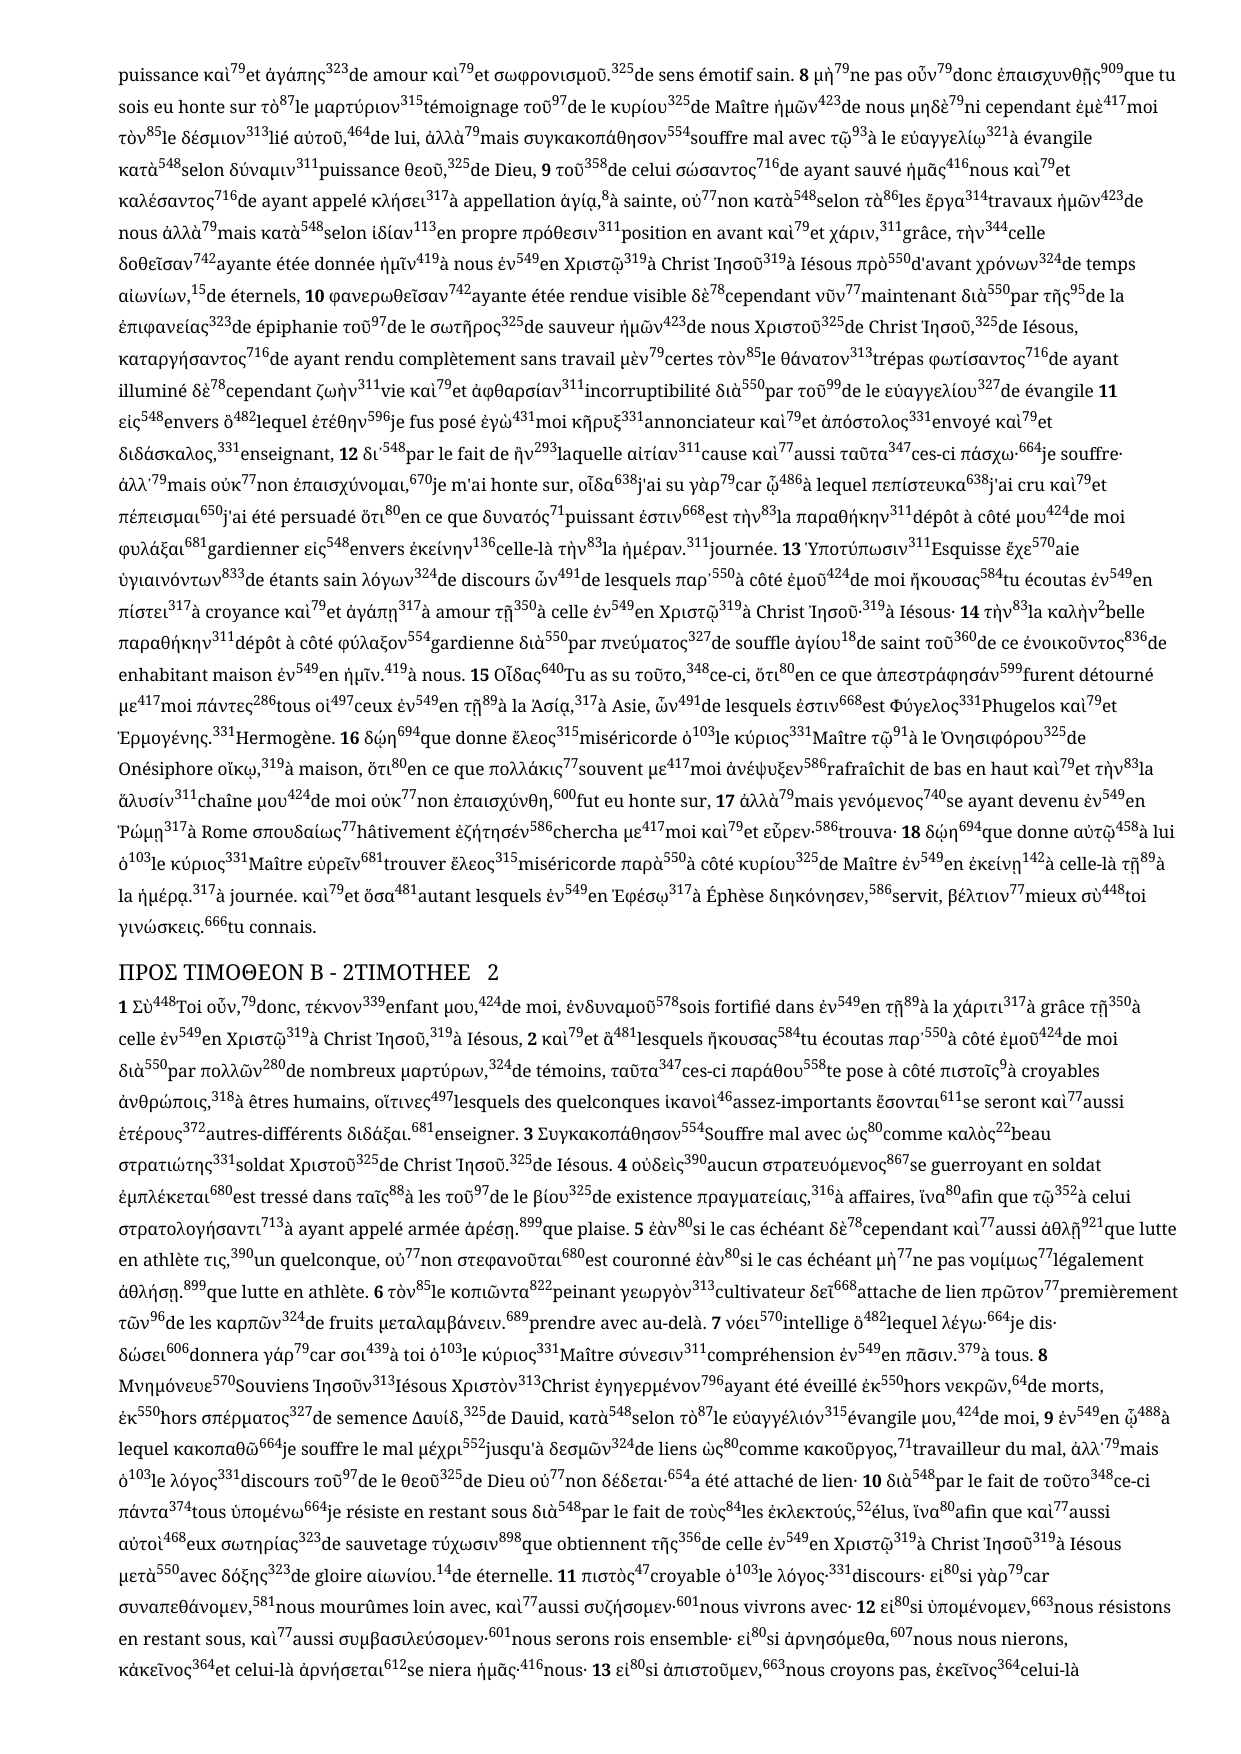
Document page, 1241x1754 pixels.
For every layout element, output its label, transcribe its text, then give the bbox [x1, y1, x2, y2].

text 1 Σὺ448Toi οὖν,79donc, τέκνον339enfant μου,424de moi, ἐνδυναμοῦ578sois fortifié dans ἐν549en τῇ89à la χάριτι317à grâce τῇ350à celle ἐν549en Χριστῷ319à Christ Ἰησοῦ,319à Iésous, 2 καὶ79et ἃ481lesquels ἤκουσας584tu écoutas παρ᾽550à côté ἐμοῦ424de moi διὰ550par πολλῶν280de nombreux μαρτύρων,324de témoins, ταῦτα347ces-ci παράθου558te pose à côté πιστοῖς9à croyables ἀνθρώποις,318à êtres humains, οἵτινες497lesquels des quelconques ἱκανοὶ46assez-importants ἔσονται611se seront καὶ77aussi ἑτέρους372autres-différents διδάξαι.681enseigner. 3 Συγκακοπάθησον554Souffre mal avec ὡς80comme καλὸς22beau στρατιώτης331soldat Χριστοῦ325de Christ Ἰησοῦ.325de Iésous. 4 οὐδεὶς390aucun στρατευόμενος867se guerroyant en soldat ἐμπλέκεται680est tressé dans ταῖς88à les τοῦ97de le βίου325de existence πραγματείαις,316à affaires, ἵνα80afin que τῷ352à celui στρατολογήσαντι713à ayant appelé armée ἀρέσῃ.899que plaise. 5 ἐὰν80si le cas échéant δὲ78cependant καὶ77aussi ἀθλῇ921que lutte en athlète τις,390un quelconque, οὐ77non στεφανοῦται680est couronné ἐὰν80si le cas échéant μὴ77ne pas νομίμως77légalement ἀθλήσῃ.899que lutte en athlète. 6 τὸν85le κοπιῶντα822peinant γεωργὸν313cultivateur δεῖ668attache de lien πρῶτον77premièrement τῶν96de les καρπῶν324de fruits μεταλαμβάνειν.689prendre avec au-delà. 7 νόει570intellige ὃ482lequel λέγω·664je dis· δώσει606donnera γάρ79car σοι439à toi ὁ103le κύριος331Maître σύνεσιν311compréhension ἐν549en πᾶσιν.379à tous. 8 Μνημόνευε570Souviens Ἰησοῦν313Iésous Χριστὸν313Christ ἐγηγερμένον796ayant été éveillé ἐκ550hors νεκρῶν,64de morts, ἐκ550hors σπέρματος327de semence Δαυίδ,325de Dauid, κατὰ548selon τὸ87le εὐαγγέλιόν315évangile μου,424de moi, 9 ἐν549en ᾧ488à lequel κακοπαθῶ664je souffre le mal μέχρι552jusqu'à δεσμῶν324de liens ὡς80comme κακοῦργος,71travailleur du mal, ἀλλ᾽79mais ὁ103le λόγος331discours τοῦ97de le θεοῦ325de Dieu οὐ77non δέδεται·654a été attaché de lien· 10 διὰ548par le fait de τοῦτο348ce-ci πάντα374tous ὑπομένω664je résiste en restant sous διὰ548par le fait de τοὺς84les ἐκλεκτούς,52élus, ἵνα80afin que καὶ77aussi αὐτοὶ468eux σωτηρίας323de sauvetage τύχωσιν898que obtiennent τῆς356de celle ἐν549en Χριστῷ319à Christ Ἰησοῦ319à Iésous μετὰ550avec δόξης323de gloire αἰωνίου.14de éternelle. 11 πιστὸς47croyable ὁ103le λόγος·331discours· εἰ80si γὰρ79car συναπεθάνομεν,581nous mourûmes loin avec, καὶ77aussi συζήσομεν·601nous vivrons avec· 12 εἰ80si ὑπομένομεν,663nous résistons en restant sous, καὶ77aussi συμβασιλεύσομεν·601nous serons rois ensemble· εἰ80si ἀρνησόμεθα,607nous nous nierons, κἀκεῖνος364et celui-là ἀρνήσεται612se niera ἡμᾶς·416nous· 13 εἰ80si ἀπιστοῦμεν,663nous croyons pas, ἐκεῖνος364celui-là πιστὸς47croyable μένει,668reste, ἀρνήσασθαι682se nier γὰρ79car ἑαυτὸν528lui-même οὐ77non δύναται.674se peut. 14 Ταῦτα347Ces-ci ὑπομίμνῃσκε570remémore le dessous διαμαρτυρόμενος867se passant témoignage ἐνώπιον552en devant τοῦ97de le θεοῦ325de Dieu μὴ77ne pas λογομαχεῖν,689discourir combatif, ἐπ᾽548sur οὐδὲν375aucun χρήσιμον,55utile, ἐπὶ549sur καταστροφῇ317à catastrophe τῶν357de ceux ἀκουόντων.833de écoutants. 15 σπούδασον554sois en hâte σεαυτὸν516toi-même δόκιμον53approuvé παραστῆσαι681dresser à côté τῷ91à le θεῷ,319à Dieu, ἐργάτην313travailleur ἀνεπαίσχυντον,4non honteux, ὀρθοτομοῦντα822tranchant droit τὸν85le λόγον313discours τῆς95de la ἀληθείας.323de vérité. 16 τὰς82les δὲ78cependant βεβήλους1profanes κενοφωνίας310vides voix περιΐστασο·574te dresse autour· ἐπὶ548sur πλεῖον55plus nombreusement γὰρ79car προκόψουσιν605progresseront ἀσεβείας323de impiété 17 καὶ79et ὁ103le λόγος331discours αὐτῶν463de eux ὡς80comme γάγγραινα329gangrène νομὴν311pâturage ἕξει.606aura. ὧν491de lesquels ἐστιν668est Ὑμέναιος331Uménaios καὶ79et Φίλητος,331Philète, 18 οἵτινες497lesquels des quelconques περὶ548autour τὴν83la ἀλήθειαν311vérité ἠστόχησαν,585dévièrent, λέγοντες839disants [τὴν]83[la] ἀνάστασιν311redressement ἤδη77déjà γεγονέναι,686avoir devenu, καὶ79et ἀνατρέπουσιν667renversent de bas en haut τήν83la τινων383de des quelconques πίστιν.311croyance. 19 ὁ103le μέντοι79néanmoins στερεὸς22solide θεμέλιος331fondement τοῦ97de le θεοῦ325de Dieu ἕστηκεν,642a dressé, ἔχων840ayant τὴν83la σφραγῖδα311sceau ταύτην·136celle-ci· ἔγνω586connut κύριος331Maître τοὺς345ceux ὄντας821étants αὐτοῦ,464de lui, καί·79et· ἀποστήτω556dresse au loin ἀπὸ550au loin ἀδικίας323de injustice πᾶς390tout ὁ364celui ὀνομάζων840nommant τὸ87le ὄνομα315nom κυρίου.325de Maître. 20 Ἐν549En μεγάλῃ8à grande δὲ78cependant οἰκίᾳ317à maison d'habitation οὐκ77non ἔστιν668est μόνον77seulement σκεύη332ustensiles χρυσᾶ23d'ors καὶ79et ἀργυρᾶ23argentés ἀλλὰ79mais καὶ77aussi ξύλινα72boisés καὶ79et ὀστράκινα,72argileux, καὶ79et ἃ391lesquels μὲν79certes εἰς548envers τιμὴν311valeur ἃ391lesquels δὲ78cependant εἰς548envers ἀτιμίαν·311dévalorisation· 21 ἐὰν80si le cas échéant οὖν79donc τις390un quelconque ἐκκαθάρῃ899que nettoie dehors ἑαυτὸν528lui-même ἀπὸ550au loin τούτων,359de ces-ci, ἔσται612se sera σκεῦος333ustensile εἰς548envers τιμήν,311valeur, ἡγιασμένον,815ayant été sanctifié, εὔχρηστον73bien utile bon τῷ91à le δεσπότῃ,319à despote, εἰς548envers πᾶν271tout ἔργον315travail ἀγαθὸν6bon ἡτοιμασμένον.815ayant été préparé. 22 Τὰς82Les δὲ78cependant νεωτερικὰς1juvéniles ἐπιθυμίας310désirs en fureurs φεῦγε,570fuis, δίωκε570poursuis δὲ78cependant δικαιοσύνην311justice πίστιν311croyance ἀγάπην311amour εἰρήνην311paix μετὰ550avec τῶν357de ceux ἐπικαλουμένων860de se surnommants τὸν85le κύριον313Maître ἐκ550hors καθαρᾶς14de pure καρδίας.323de coeur. 23 τὰς82les δὲ78cependant μωρὰς1folles καὶ79et ἀπαιδεύτους1sans instructions ζητήσεις310recherches παραιτοῦ,574te demande à côté, εἰδὼς783ayant su ὅτι80en ce que γεννῶσιν667engendrent μάχας·310batailles· 24 δοῦλον313mâle esclave δὲ78cependant κυρίου325de Maître οὐ77non δεῖ668attache de lien μάχεσθαι690se batailler ἀλλ᾽79mais ἤπιον53affable εἶναι689être πρὸς548vers πάντας,372tous, διδακτικόν,53capable d'enseigner, ἀνεξίκακον,53supportant le mal, 25 ἐν549en πραΰτητι317à douceur παιδεύοντα822éduquant τοὺς345ceux ἀντιδιατιθεμένους,848se contredisposants, μήποτε77de peur que δώῃ899que donne αὐτοῖς457à eux ὁ103le θεὸς331Dieu μετάνοιαν311transintelligence εἰς548envers ἐπίγνωσιν311reconnaissance ἀληθείας323de vérité 26 καὶ79et ἀνανήψωσιν898que modèrent de bas en haut ἐκ550hors τῆς95de la τοῦ97de le διαβόλου65de diable παγίδος,323de piège, ἐζωγρημένοι812ayants étés capturés vivant ὑπ᾽550sous αὐτοῦ464de lui εἰς548envers τὸ348ce ἐκείνου358de celui-là θέλημα.315volonté. [118, 992, 1181, 1682]
text ΠΡΟΣ ΤΙΜΟΘΕΟΝ Β - 2TIMOTHEE 2 [118, 957, 1181, 987]
text 1 Παῦλος331Paulus ἀπόστολος331envoyé Χριστοῦ325de Christ Ἰησοῦ325de Iésous διὰ550par θελήματος327de volonté θεοῦ325de Dieu κατ᾽548selon ἐπαγγελίαν311promesse ζωῆς323de vie τῆς356de celle ἐν549en Χριστῷ319à Christ Ἰησοῦ319à Iésous 2 Τιμοθέῳ319à Timotheos ἀγαπητῷ12à aimé τέκνῳ,321à enfant, χάρις329grâce ἔλεος333miséricorde εἰρήνη329paix ἀπὸ550au loin θεοῦ325de Dieu πατρὸς325de père καὶ79et Χριστοῦ325de Christ Ἰησοῦ325de Iésous τοῦ97de le κυρίου325de Maître ἡμῶν.423de nous. 3 Χάριν311Grâce ἔχω664j'ai τῷ91à le θεῷ,319à Dieu, ᾧ486à lequel λατρεύω664j'adore ἀπὸ550au loin προγόνων64de nés avants ἐν549en καθαρᾷ8à pure συνειδήσει,317à conscience, ὡς80comme ἀδιάλειπτον51incessant ἔχω664j'ai τὴν83la περὶ550autour σοῦ442de toi μνείαν311mémoration ἐν549en ταῖς88à les δεήσεσίν316à supplications μου424de moi νυκτὸς323de nuit καὶ79et ἡμέρας,323de journée, 4 ἐπιποθῶν840désirant au-dessus σε437toi ἰδεῖν,681voir, μεμνημένος792se ayant mémorisé σου442de toi τῶν98de les δακρύων,326de larmes, ἵνα80afin que χαρᾶς323de joie πληρωθῶ,907que je sois fait plénitude, 5 ὑπόμνησιν311remémoration du dessous λαβὼν721ayant pris τῆς95de la ἐν549en σοὶ439à toi ἀνυποκρίτου14de sans hypocrisie πίστεως,323de croyance, ἥτις496laquelle une quelconque ἐνῴκησεν586enhabita maison πρῶτον77premièrement ἐν549en τῇ89à la μάμμῃ317à grand-mère σου442de toi Λωΐδι317à Loidi καὶ79et τῇ89à la μητρί317à mère σου442de toi Εὐνίκῃ,317à Eunikè, πέπεισμαι650j'ai été persuadé δὲ78cependant ὅτι80en ce que καὶ77aussi ἐν549en σοί.439à toi. 6 Δι᾽548Par le fait de ἣν293laquelle αἰτίαν311cause ἀναμιμνῄσκω664je remémore σε437toi ἀναζωπυρεῖν689renflammer de bas en haut τὸ87le χάρισμα315don de grâce τοῦ97de le θεοῦ,325de Dieu, ὅ500lequel ἐστιν668est ἐν549en σοὶ439à toi διὰ550par τῆς95de la ἐπιθέσεως323de surposition τῶν94de les χειρῶν322de mains μου.424de moi. 7 οὐ77non γὰρ79car ἔδωκεν586donna ἡμῖν419à nous ὁ103le θεὸς331Dieu πνεῦμα315souffle δειλίας323de timidité ἀλλὰ79mais δυνάμεως323de puissance καὶ79et ἀγάπης323de amour καὶ79et σωφρονισμοῦ.325de sens émotif sain. 8 μὴ79ne pas οὖν79donc ἐπαισχυνθῇς909que tu sois eu honte sur τὸ87le μαρτύριον315témoignage τοῦ97de le κυρίου325de Maître ἡμῶν423de nous μηδὲ79ni cependant ἐμὲ417moi τὸν85le δέσμιον313lié αὐτοῦ,464de lui, ἀλλὰ79mais συγκακοπάθησον554souffre mal avec τῷ93à le εὐαγγελίῳ321à évangile κατὰ548selon δύναμιν311puissance θεοῦ,325de Dieu, 9 τοῦ358de celui σώσαντος716de ayant sauvé ἡμᾶς416nous καὶ79et καλέσαντος716de ayant appelé κλήσει317à appellation ἁγίᾳ,8à sainte, οὐ77non κατὰ548selon τὰ86les ἔργα314travaux ἡμῶν423de nous ἀλλὰ79mais κατὰ548selon ἰδίαν113en propre πρόθεσιν311position en avant καὶ79et χάριν,311grâce, τὴν344celle δοθεῖσαν742ayante étée donnée ἡμῖν419à nous ἐν549en Χριστῷ319à Christ Ἰησοῦ319à Iésous πρὸ550d'avant χρόνων324de temps αἰωνίων,15de éternels, 10 φανερωθεῖσαν742ayante étée rendue visible δὲ78cependant νῦν77maintenant διὰ550par τῆς95de la ἐπιφανείας323de épiphanie τοῦ97de le σωτῆρος325de sauveur ἡμῶν423de nous Χριστοῦ325de Christ Ἰησοῦ,325de Iésous, καταργήσαντος716de ayant rendu complètement sans travail μὲν79certes τὸν85le θάνατον313trépas φωτίσαντος716de ayant illuminé δὲ78cependant ζωὴν311vie καὶ79et ἀφθαρσίαν311incorruptibilité διὰ550par τοῦ99de le εὐαγγελίου327de évangile 11 εἰς548envers ὃ482lequel ἐτέθην596je fus posé ἐγὼ431moi κῆρυξ331annonciateur καὶ79et ἀπόστολος331envoyé καὶ79et διδάσκαλος,331enseignant, 12 δι᾽548par le fait de ἣν293laquelle αἰτίαν311cause καὶ77aussi ταῦτα347ces-ci πάσχω·664je souffre· ἀλλ᾽79mais οὐκ77non ἐπαισχύνομαι,670je m'ai honte sur, οἶδα638j'ai su γὰρ79car ᾧ486à lequel πεπίστευκα638j'ai cru καὶ79et πέπεισμαι650j'ai été persuadé ὅτι80en ce que δυνατός71puissant ἐστιν668est τὴν83la παραθήκην311dépôt à côté μου424de moi φυλάξαι681gardienner εἰς548envers ἐκείνην136celle-là τὴν83la ἡμέραν.311journée. 13 Ὑποτύπωσιν311Esquisse ἔχε570aie ὑγιαινόντων833de étants sain λόγων324de discours ὧν491de lesquels παρ᾽550à côté ἐμοῦ424de moi ἤκουσας584tu écoutas ἐν549en πίστει317à croyance καὶ79et ἀγάπῃ317à amour τῇ350à celle ἐν549en Χριστῷ319à Christ Ἰησοῦ·319à Iésous· 14 τὴν83la καλὴν2belle παραθήκην311dépôt à côté φύλαξον554gardienne διὰ550par πνεύματος327de souffle ἁγίου18de saint τοῦ360de ce ἐνοικοῦντος836de enhabitant maison ἐν549en ἡμῖν.419à nous. 15 Οἶδας640Tu as su τοῦτο,348ce-ci, ὅτι80en ce que ἀπεστράφησάν599furent détourné με417moi πάντες286tous οἱ497ceux ἐν549en τῇ89à la Ἀσίᾳ,317à Asie, ὧν491de lesquels ἐστιν668est Φύγελος331Phugelos καὶ79et Ἑρμογένης.331Hermogène. 16 δῴη694que donne ἔλεος315miséricorde ὁ103le κύριος331Maître τῷ91à le Ὀνησιφόρου325de Onésiphore οἴκῳ,319à maison, ὅτι80en ce que πολλάκις77souvent με417moi ἀνέψυξεν586rafraîchit de bas en haut καὶ79et τὴν83la ἅλυσίν311chaîne μου424de moi οὐκ77non ἐπαισχύνθη,600fut eu honte sur, 17 ἀλλὰ79mais γενόμενος740se ayant devenu ἐν549en Ῥώμῃ317à Rome σπουδαίως77hâtivement ἐζήτησέν586chercha με417moi καὶ79et εὗρεν·586trouva· 18 δῴη694que donne αὐτῷ458à lui ὁ103le κύριος331Maître εὑρεῖν681trouver ἔλεος315miséricorde παρὰ550à côté κυρίου325de Maître ἐν549en ἐκείνῃ142à celle-là τῇ89à la ἡμέρᾳ.317à journée. καὶ79et ὅσα481autant lesquels ἐν549en Ἐφέσῳ317à Éphèse διηκόνησεν,586servit, βέλτιον77mieux σὺ448toi γινώσκεις.666tu connais. [118, 59, 1181, 939]
